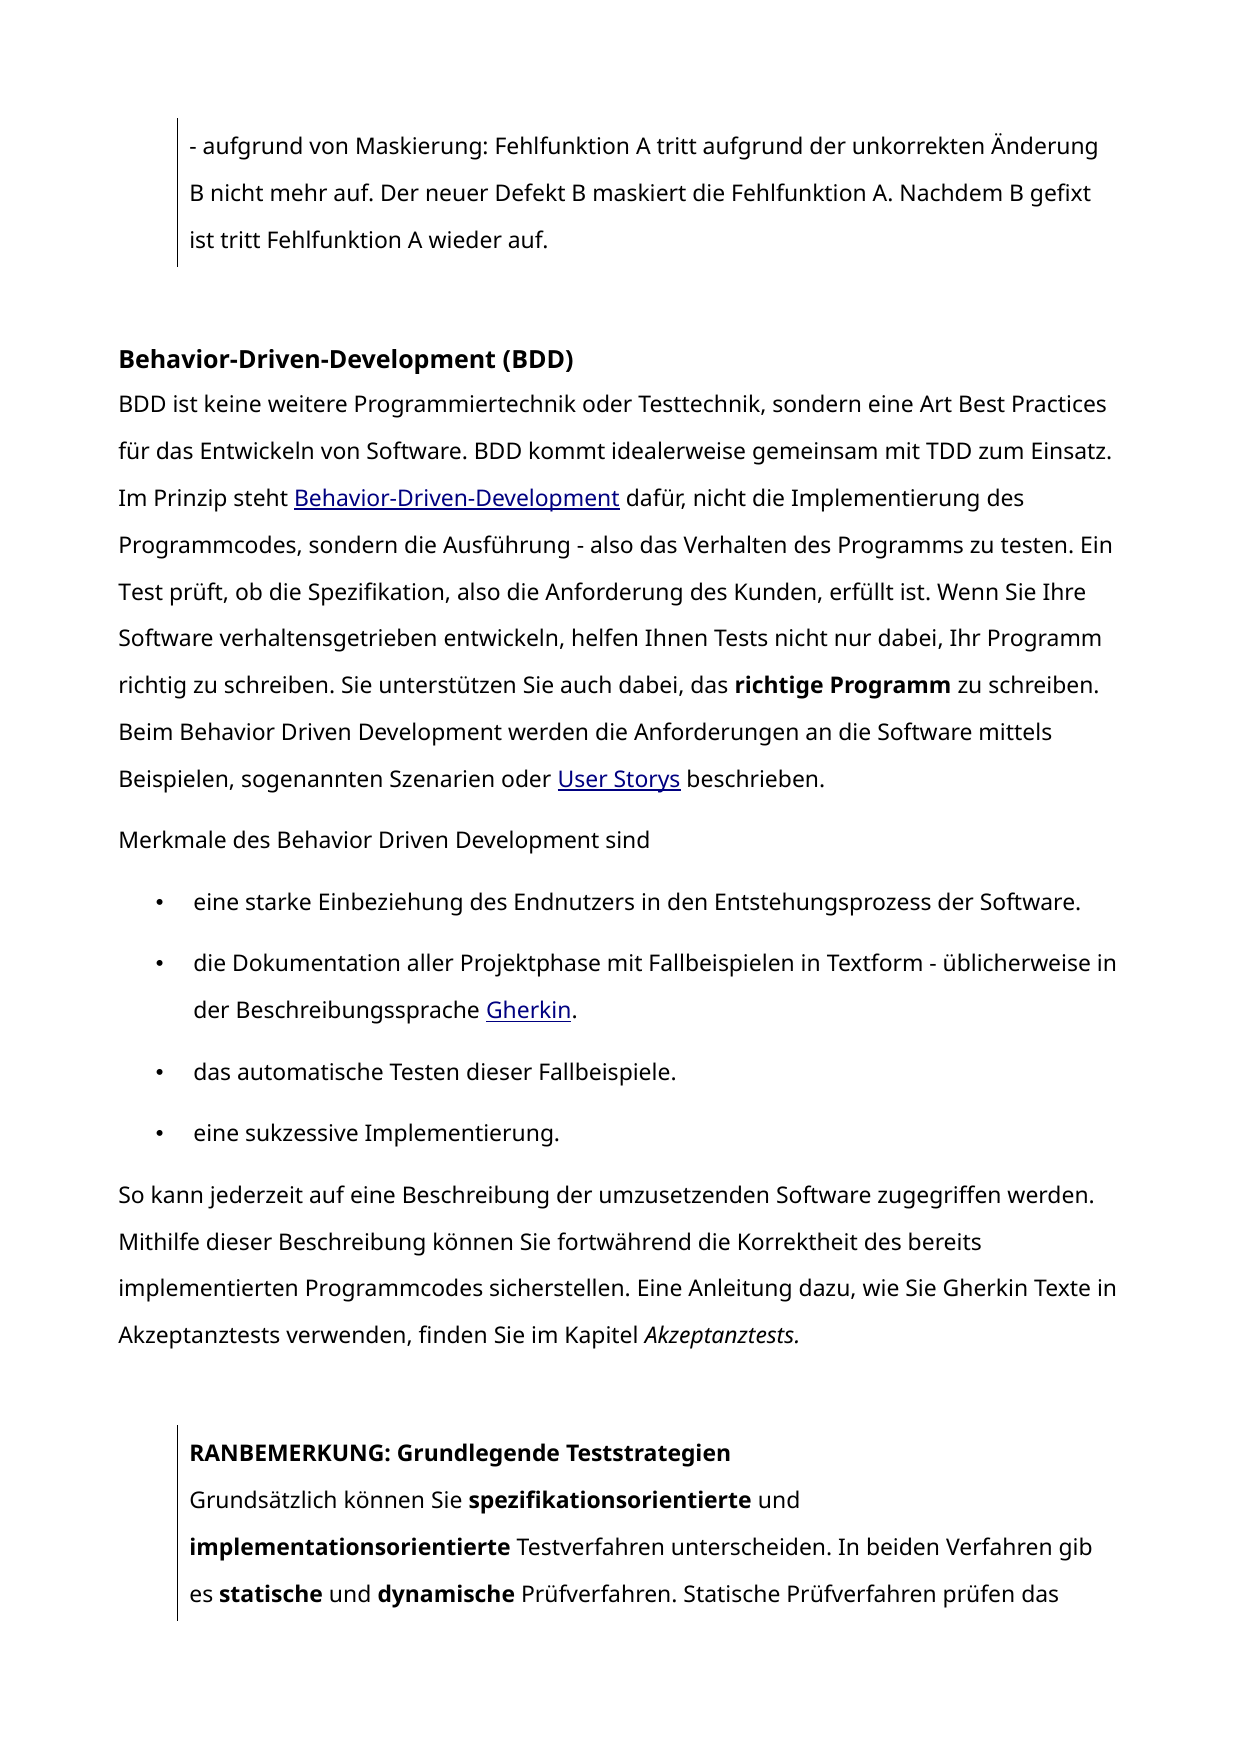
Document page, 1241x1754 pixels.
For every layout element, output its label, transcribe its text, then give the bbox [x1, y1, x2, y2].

text RANBEMERKUNG: Grundlegende Teststrategien Grundsätzlich können Sie spezifikationsorientierte und implementationsorientierte Testverfahren unterscheiden. In beiden Verfahren gib es statische und dynamische Prüfverfahren. Statische Prüfverfahren prüfen das [178, 1425, 1122, 1621]
text BDD ist keine weitere Programmiertechnik oder Testtechnik, sondern eine Art Best Practices für das Entwickeln von Software. BDD kommt idealerweise gemeinsam mit TDD zum Einsatz. Im Prinzip steht Behavior-Driven-Development dafür, nicht die Implementierung des Programmcodes, sondern die Ausführung - also das Verhalten des Programms zu testen. Ein Test prüft, ob die Spezifikation, also die Anforderung des Kunden, erfüllt ist. Wenn Sie Ihre Software verhaltensgetrieben entwickeln, helfen Ihnen Tests nicht nur dabei, Ihr Programm richtig zu schreiben. Sie unterstützen Sie auch dabei, das richtige Programm zu schreiben. Beim Behavior Driven Development werden die Anforderungen an die Software mittels Beispielen, sogenannten Szenarien oder User Storys beschrieben. [118, 388, 1122, 794]
list eine starke Einbeziehung des Endnutzers in den Entstehungsprozess der Software. [156, 886, 1122, 917]
text - aufgrund von Maskierung: Fehlfunktion A tritt aufgrund der unkorrekten Änderung B nicht mehr auf. Der neuer Defekt B maskiert die Fehlfunktion A. Nachdem B gefixt ist tritt Fehlfunktion A wieder auf. [178, 118, 1122, 267]
list eine sukzessive Implementierung. [156, 1117, 1122, 1148]
subtitle Behavior-Driven-Development (BDD) [118, 341, 1122, 375]
list das automatische Testen dieser Fallbeispiele. [156, 1056, 1122, 1087]
text Merkmale des Behavior Driven Development sind [118, 824, 1122, 856]
text So kann jederzeit auf eine Beschreibung der umzusetzenden Software zugegriffen werden. Mithilfe dieser Beschreibung können Sie fortwährend die Korrektheit des bereits implementierten Programmcodes sicherstellen. Eine Anleitung dazu, wie Sie Gherkin Texte in Akzeptanztests verwenden, finden Sie im Kapitel Akzeptanztests. [118, 1178, 1122, 1350]
list die Dokumentation aller Projektphase mit Fallbeispielen in Textform - üblicherweise in der Beschreibungssprache Gherkin. [156, 947, 1122, 1025]
